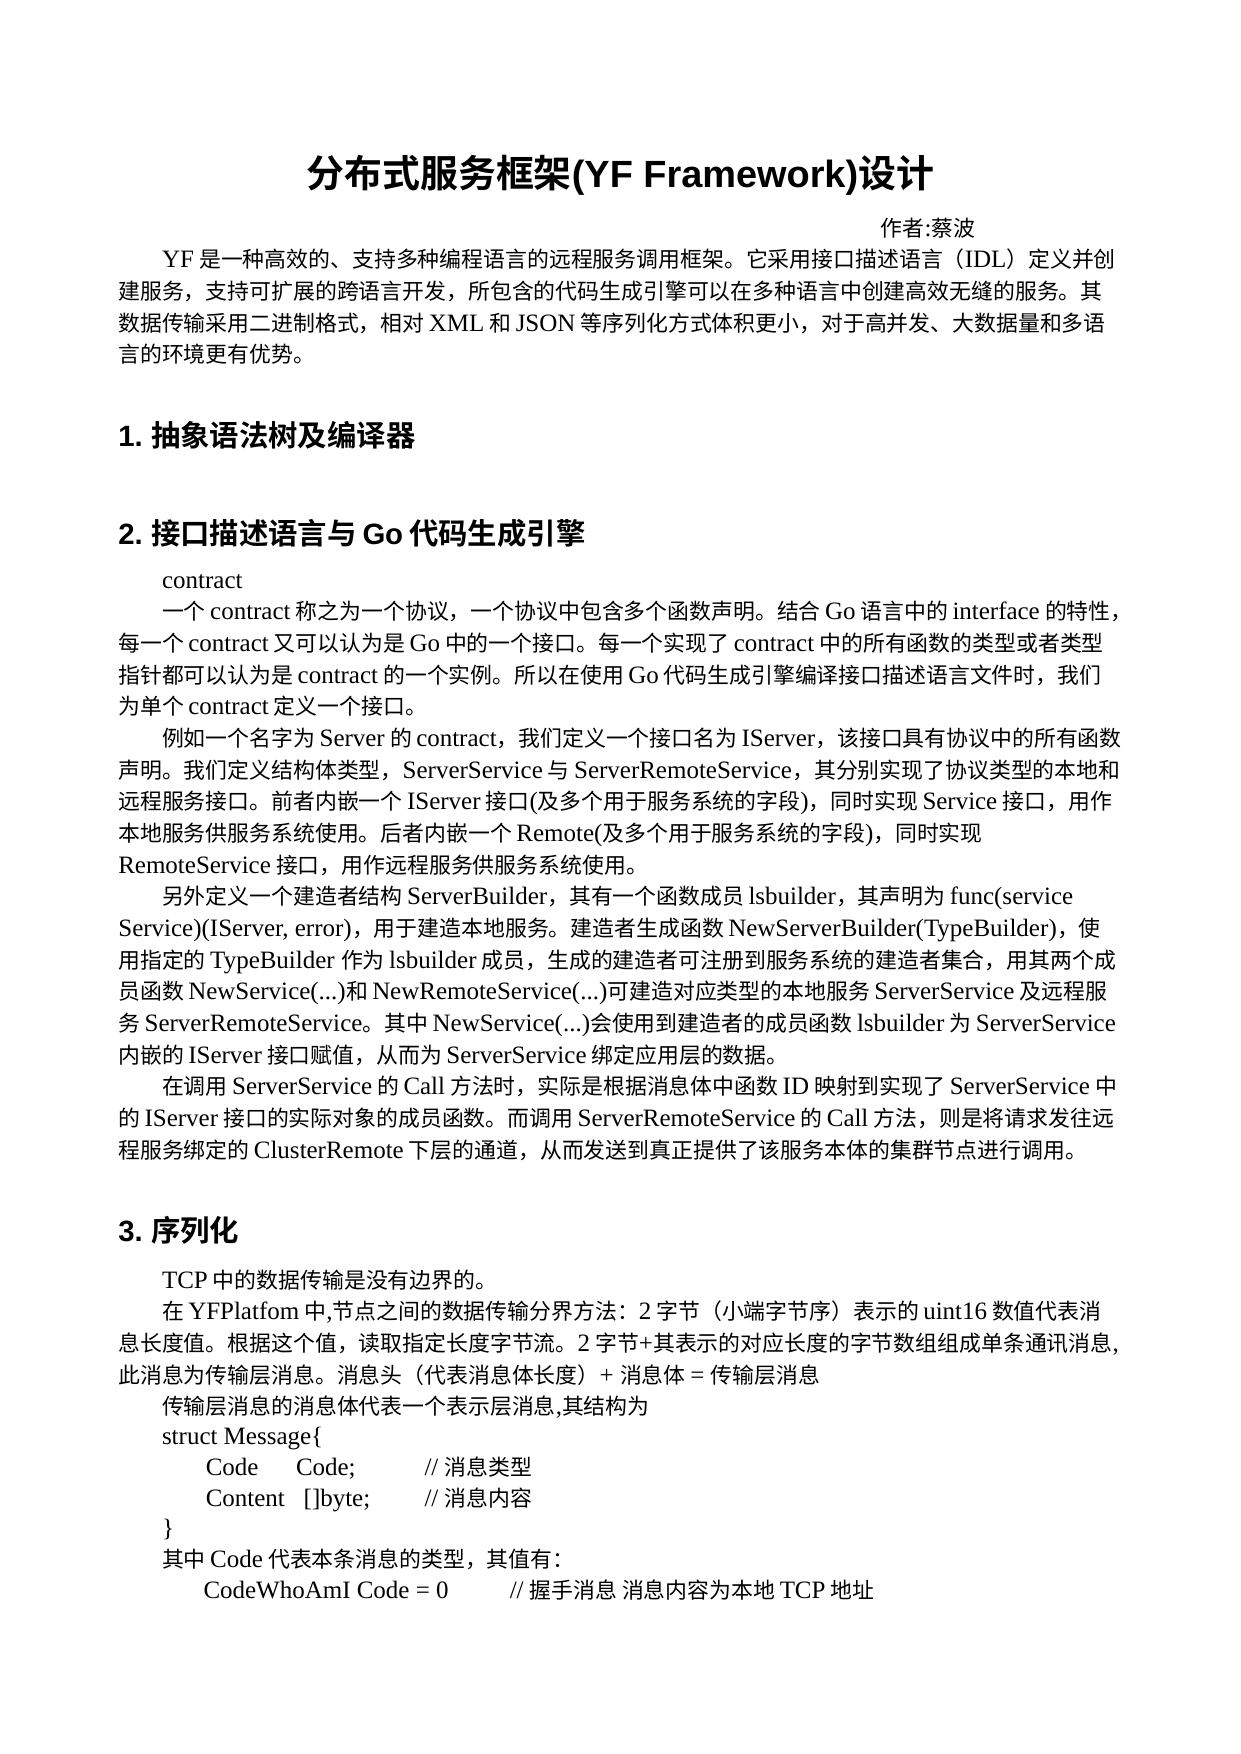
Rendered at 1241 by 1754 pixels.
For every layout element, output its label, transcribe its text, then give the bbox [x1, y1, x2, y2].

text struct Message{ [118, 1421, 1122, 1450]
subtitle 2. 接口描述语言与Go代码生成引擎 [118, 511, 1122, 553]
subtitle 1. 抽象语法树及编译器 [118, 412, 1122, 455]
text 作者:蔡波 [118, 211, 1122, 242]
text 传输层消息的消息体代表一个表示层消息,其结构为 [118, 1389, 1122, 1421]
text } [118, 1513, 1122, 1542]
text YF是一种高效的、支持多种编程语言的远程服务调用框架。它采用接口描述语言（IDL）定义并创建服务，支持可扩展的跨语言开发，所包含的代码生成引擎可以在多种语言中创建高效无缝的服务。其数据传输采用二进制格式，相对XML和JSON等序列化方式体积更小，对于高并发、大数据量和多语言的环境更有优势。 [118, 242, 1122, 369]
text Content []byte; // 消息内容 [118, 1481, 1122, 1513]
text 一个contract称之为一个协议，一个协议中包含多个函数声明。结合Go语言中的interface的特性，每一个contract又可以认为是Go中的一个接口。每一个实现了contract中的所有函数的类型或者类型指针都可以认为是contract的一个实例。所以在使用Go代码生成引擎编译接口描述语言文件时，我们为单个contract定义一个接口。 [118, 594, 1122, 721]
subtitle 分布式服务框架(YF Framework)设计 [118, 143, 1122, 198]
subtitle 3. 序列化 [118, 1208, 1122, 1250]
text 在调用ServerService的Call方法时，实际是根据消息体中函数ID映射到实现了ServerService中的IServer接口的实际对象的成员函数。而调用ServerRemoteService的Call方法，则是将请求发往远程服务绑定的ClusterRemote下层的通道，从而发送到真正提供了该服务本体的集群节点进行调用。 [118, 1069, 1122, 1164]
text 另外定义一个建造者结构ServerBuilder，其有一个函数成员lsbuilder，其声明为func(service Service)(IServer, error)，用于建造本地服务。建造者生成函数NewServerBuilder(TypeBuilder)，使用指定的TypeBuilder 作为lsbuilder成员，生成的建造者可注册到服务系统的建造者集合，用其两个成员函数NewService(...)和NewRemoteService(...)可建造对应类型的本地服务ServerService及远程服务ServerRemoteService。其中NewService(...)会使用到建造者的成员函数lsbuilder为ServerService内嵌的IServer接口赋值，从而为ServerService绑定应用层的数据。 [118, 879, 1122, 1069]
text 例如一个名字为Server的contract，我们定义一个接口名为IServer，该接口具有协议中的所有函数声明。我们定义结构体类型，ServerService与ServerRemoteService，其分别实现了协议类型的本地和远程服务接口。前者内嵌一个IServer接口(及多个用于服务系统的字段)，同时实现Service接口，用作本地服务供服务系统使用。后者内嵌一个Remote(及多个用于服务系统的字段)，同时实现RemoteService接口，用作远程服务供服务系统使用。 [118, 721, 1122, 879]
text contract [118, 566, 1122, 594]
text 在YFPlatfom中,节点之间的数据传输分界方法：2字节（小端字节序）表示的uint16数值代表消息长度值。根据这个值，读取指定长度字节流。2字节+其表示的对应长度的字节数组组成单条通讯消息,此消息为传输层消息。消息头（代表消息体长度）+ 消息体 = 传输层消息 [118, 1294, 1122, 1389]
text TCP中的数据传输是没有边界的。 [118, 1263, 1122, 1294]
text CodeWhoAmI Code = 0 // 握手消息 消息内容为本地TCP地址 [159, 1573, 1122, 1605]
text Code Code; // 消息类型 [118, 1450, 1122, 1481]
text 其中Code代表本条消息的类型，其值有： [118, 1542, 1122, 1573]
